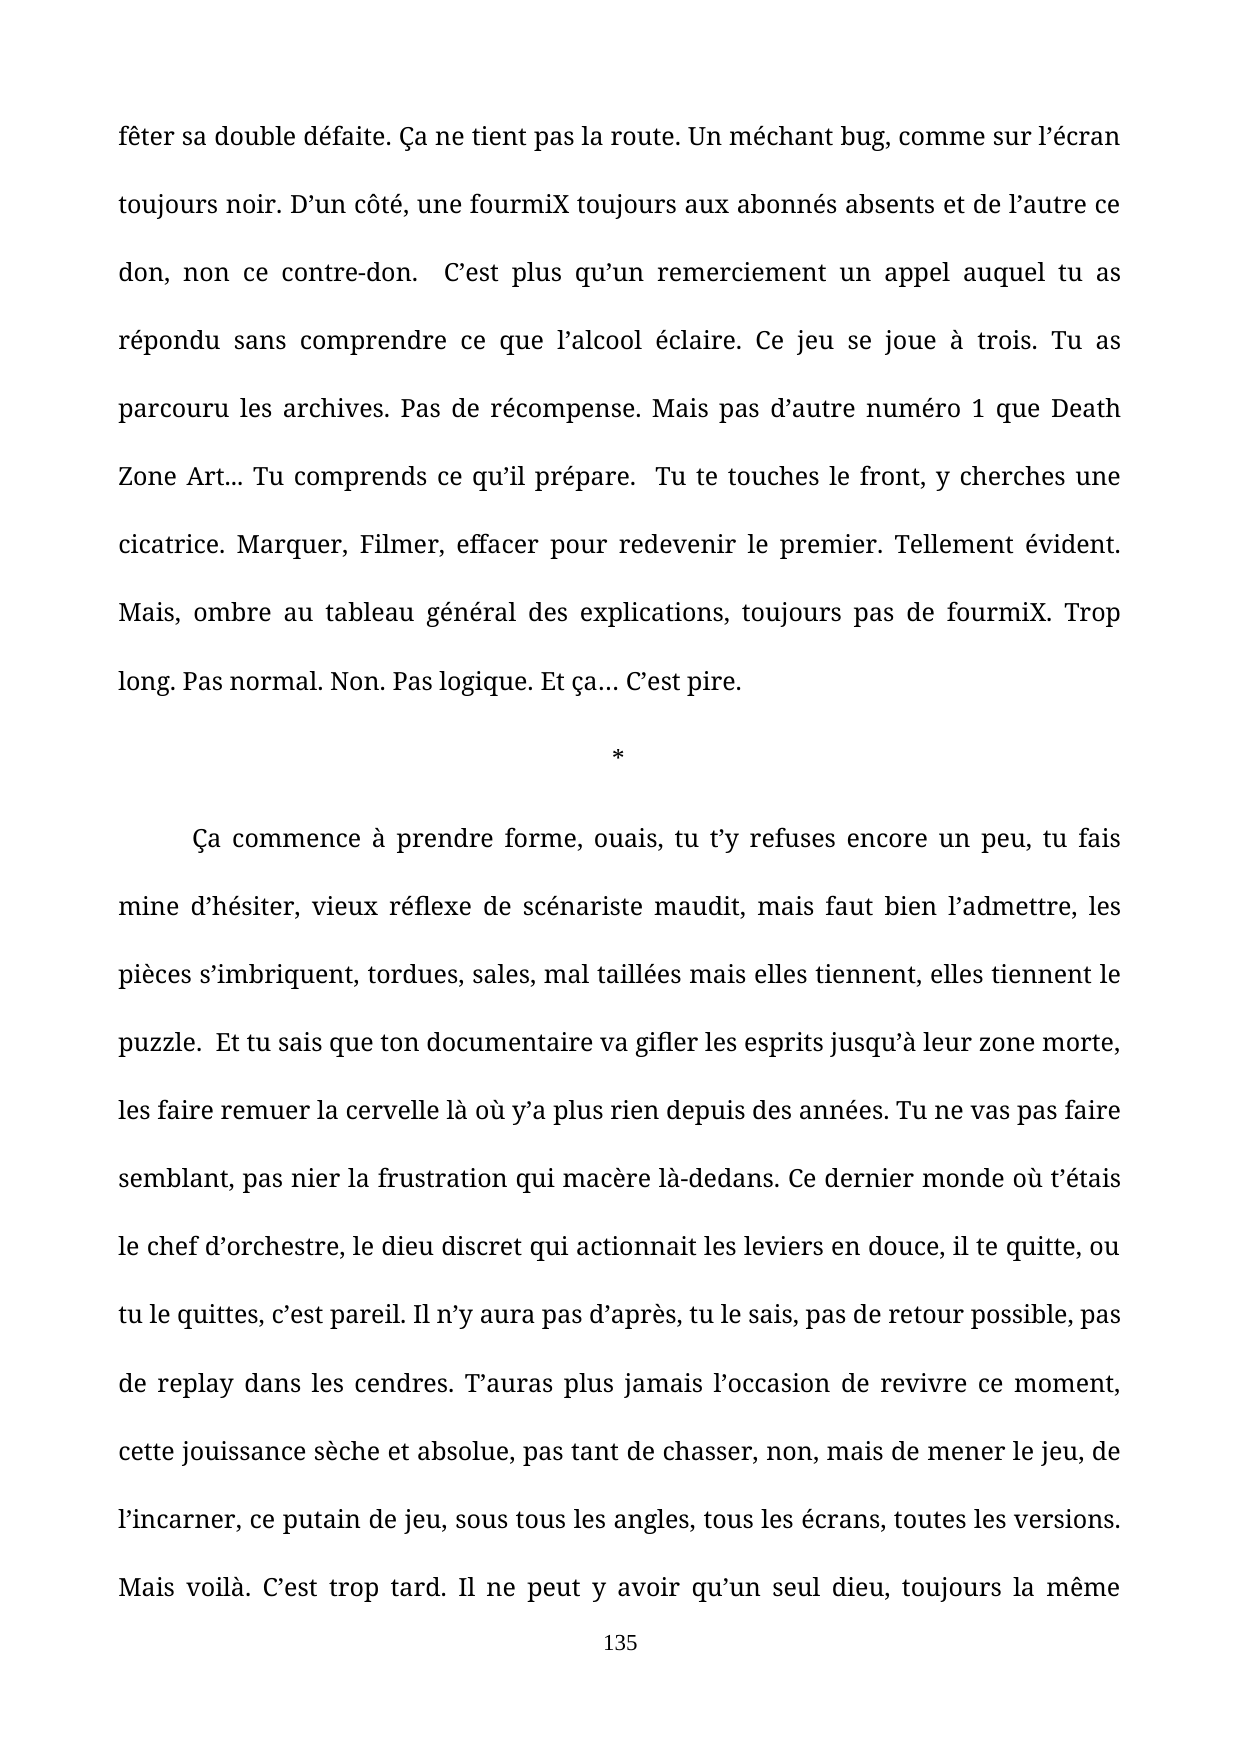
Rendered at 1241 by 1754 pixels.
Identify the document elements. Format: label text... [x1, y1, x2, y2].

text Ça commence à prendre forme, ouais, tu t’y refuses encore un peu, tu fais mine d’hésiter, vieux réflexe de scénariste maudit, mais faut bien l’admettre, les pièces s’imbriquent, tordues, sales, mal taillées mais elles tiennent, elles tiennent le puzzle. Et tu sais que ton documentaire va gifler les esprits jusqu’à leur zone morte, les faire remuer la cervelle là où y’a plus rien depuis des années. Tu ne vas pas faire semblant, pas nier la frustration qui macère là-dedans. Ce dernier monde où t’étais le chef d’orchestre, le dieu discret qui actionnait les leviers en douce, il te quitte, ou tu le quittes, c’est pareil. Il n’y aura pas d’après, tu le sais, pas de retour possible, pas de replay dans les cendres. T’auras plus jamais l’occasion de revivre ce moment, cette jouissance sèche et absolue, pas tant de chasser, non, mais de mener le jeu, de l’incarner, ce putain de jeu, sous tous les angles, tous les écrans, toutes les versions. Mais voilà. C’est trop tard. Il ne peut y avoir qu’un seul dieu, toujours la même [118, 820, 1122, 1604]
text * [118, 742, 1118, 776]
text fêter sa double défaite. Ça ne tient pas la route. Un méchant bug, comme sur l’écran toujours noir. D’un côté, une fourmiX toujours aux abonnés absents et de l’autre ce don, non ce contre-don. C’est plus qu’un remerciement un appel auquel tu as répondu sans comprendre ce que l’alcool éclaire. Ce jeu se joue à trois. Tu as parcouru les archives. Pas de récompense. Mais pas d’autre numéro 1 que Death Zone Art... Tu comprends ce qu’il prépare. Tu te touches le front, y cherches une cicatrice. Marquer, Filmer, effacer pour redevenir le premier. Tellement évident. Mais, ombre au tableau général des explications, toujours pas de fourmiX. Trop long. Pas normal. Non. Pas logique. Et ça… C’est pire. [118, 118, 1122, 697]
